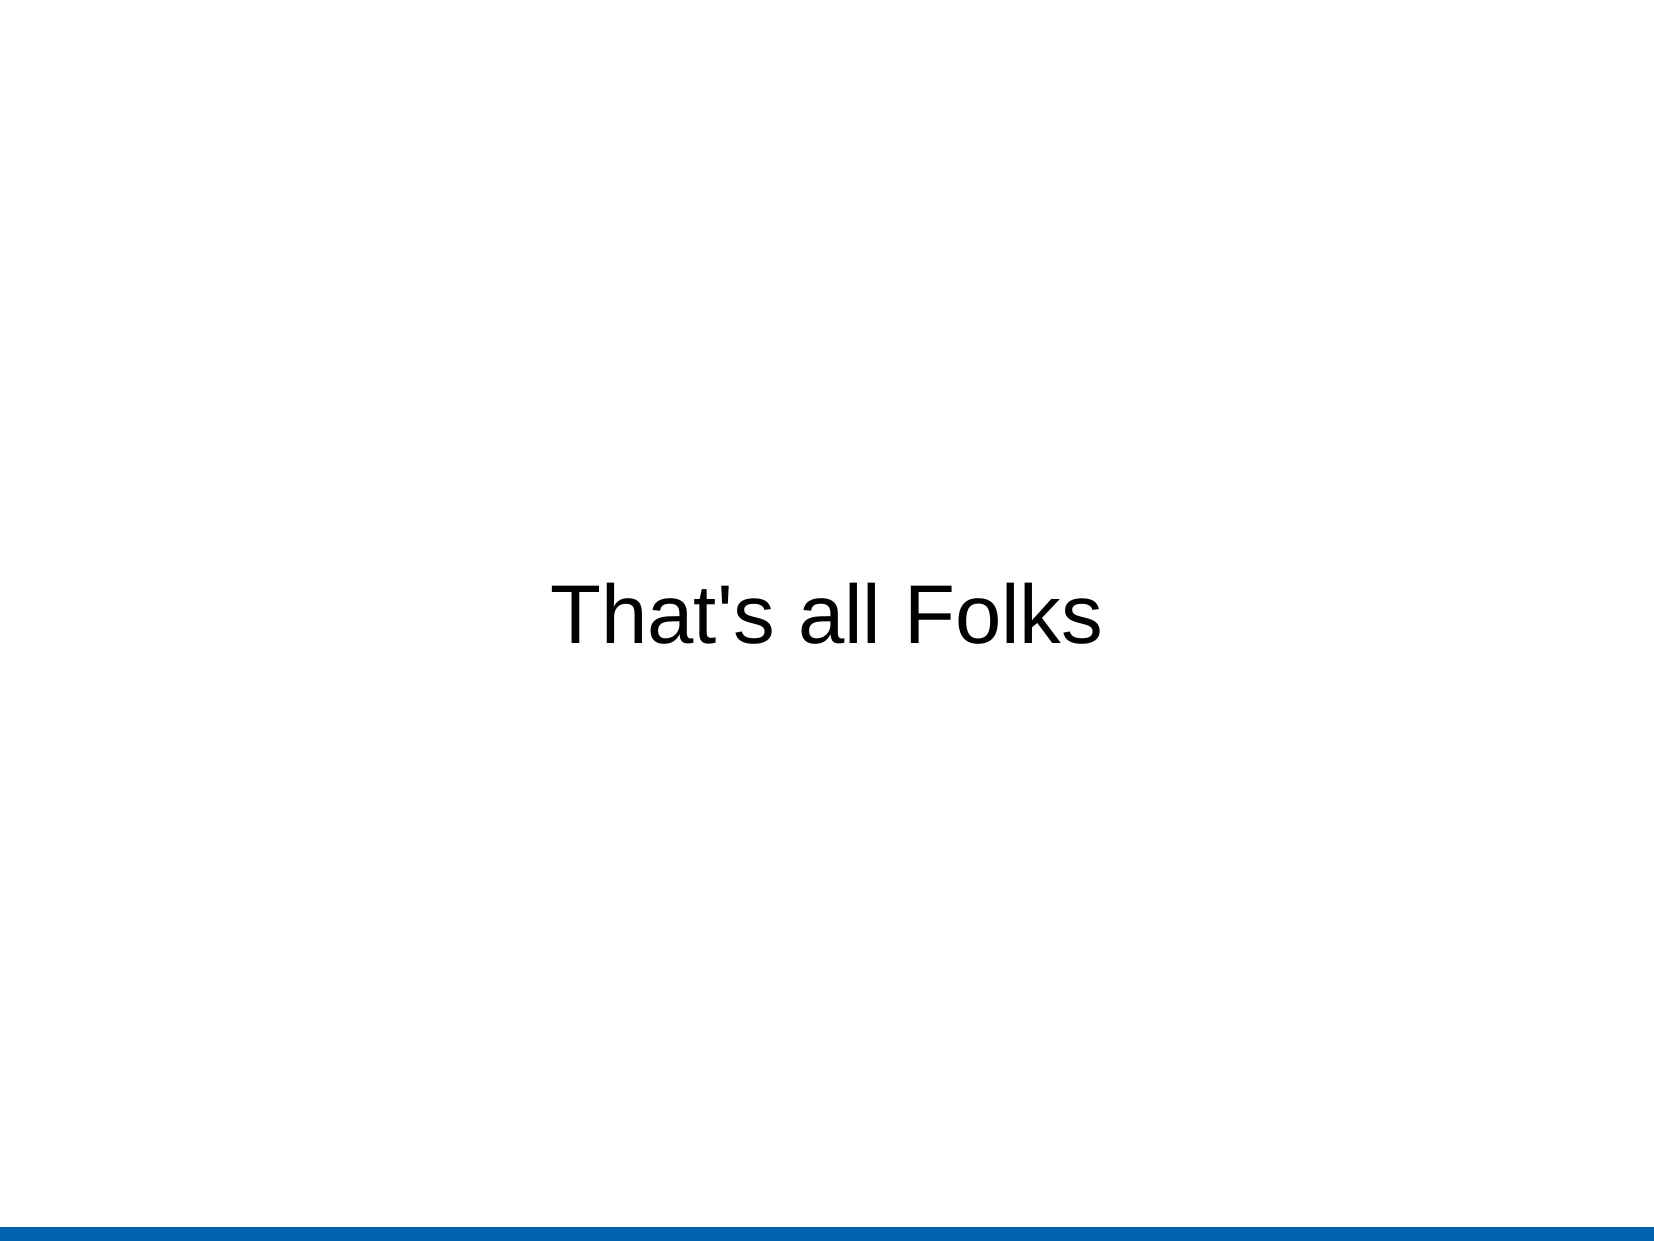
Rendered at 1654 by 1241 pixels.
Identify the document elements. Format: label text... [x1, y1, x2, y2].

subtitle That's all Folks [121, 112, 1534, 1117]
